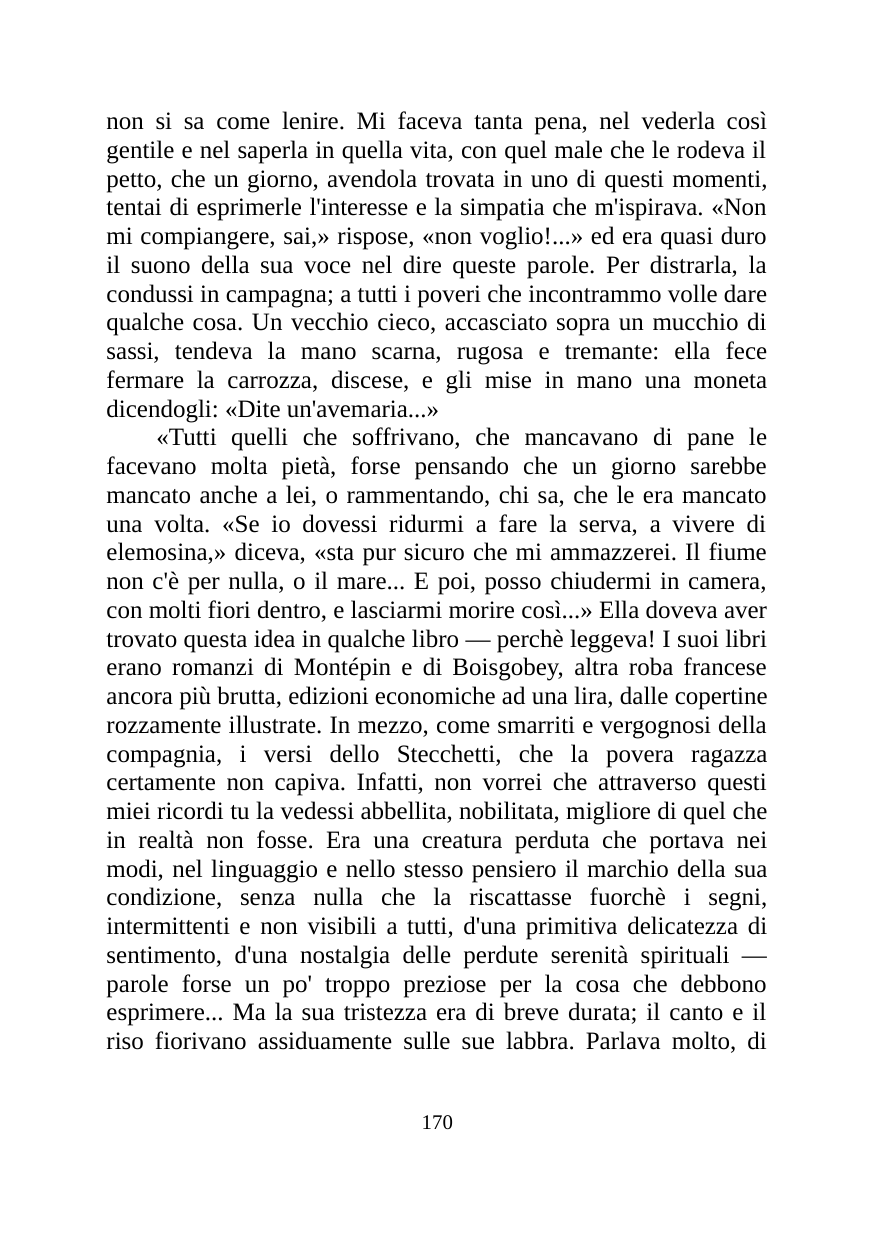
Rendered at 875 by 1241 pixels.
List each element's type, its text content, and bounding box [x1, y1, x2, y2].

text non si sa come lenire. Mi faceva tanta pena, nel vederla così gentile e nel saperla in quella vita, con quel male che le rodeva il petto, che un giorno, avendola trovata in uno di questi momenti, tentai di esprimerle l'interesse e la simpatia che m'ispirava. «Non mi compiangere, sai,» rispose, «non voglio!...» ed era quasi duro il suono della sua voce nel dire queste parole. Per distrarla, la condussi in campagna; a tutti i poveri che incontrammo volle dare qualche cosa. Un vecchio cieco, accasciato sopra un mucchio di sassi, tendeva la mano scarna, rugosa e tremante: ella fece fermare la carrozza, discese, e gli mise in mano una moneta dicendogli: «Dite un'avemaria...» [106, 106, 768, 422]
text «Tutti quelli che soffrivano, che mancavano di pane le facevano molta pietà, forse pensando che un giorno sarebbe mancato anche a lei, o rammentando, chi sa, che le era mancato una volta. «Se io dovessi ridurmi a fare la serva, a vivere di elemosina,» diceva, «sta pur sicuro che mi ammazzerei. Il fiume non c'è per nulla, o il mare... E poi, posso chiudermi in camera, con molti fiori dentro, e lasciarmi morire così...» Ella doveva aver trovato questa idea in qualche libro ― perchè leggeva! I suoi libri erano romanzi di Montépin e di Boisgobey, altra roba francese ancora più brutta, edizioni economiche ad una lira, dalle copertine rozzamente illustrate. In mezzo, come smarriti e vergognosi della compagnia, i versi dello Stecchetti, che la povera ragazza certamente non capiva. Infatti, non vorrei che attraverso questi miei ricordi tu la vedessi abbellita, nobilitata, migliore di quel che in realtà non fosse. Era una creatura perduta che portava nei modi, nel linguaggio e nello stesso pensiero il marchio della sua condizione, senza nulla che la riscattasse fuorchè i segni, intermittenti e non visibili a tutti, d'una primitiva delicatezza di sentimento, d'una nostalgia delle perdute serenità spirituali ― parole forse un po' troppo preziose per la cosa che debbono esprimere... Ma la sua tristezza era di breve durata; il canto e il riso fiorivano assiduamente sulle sue labbra. Parlava molto, di [106, 422, 768, 1055]
